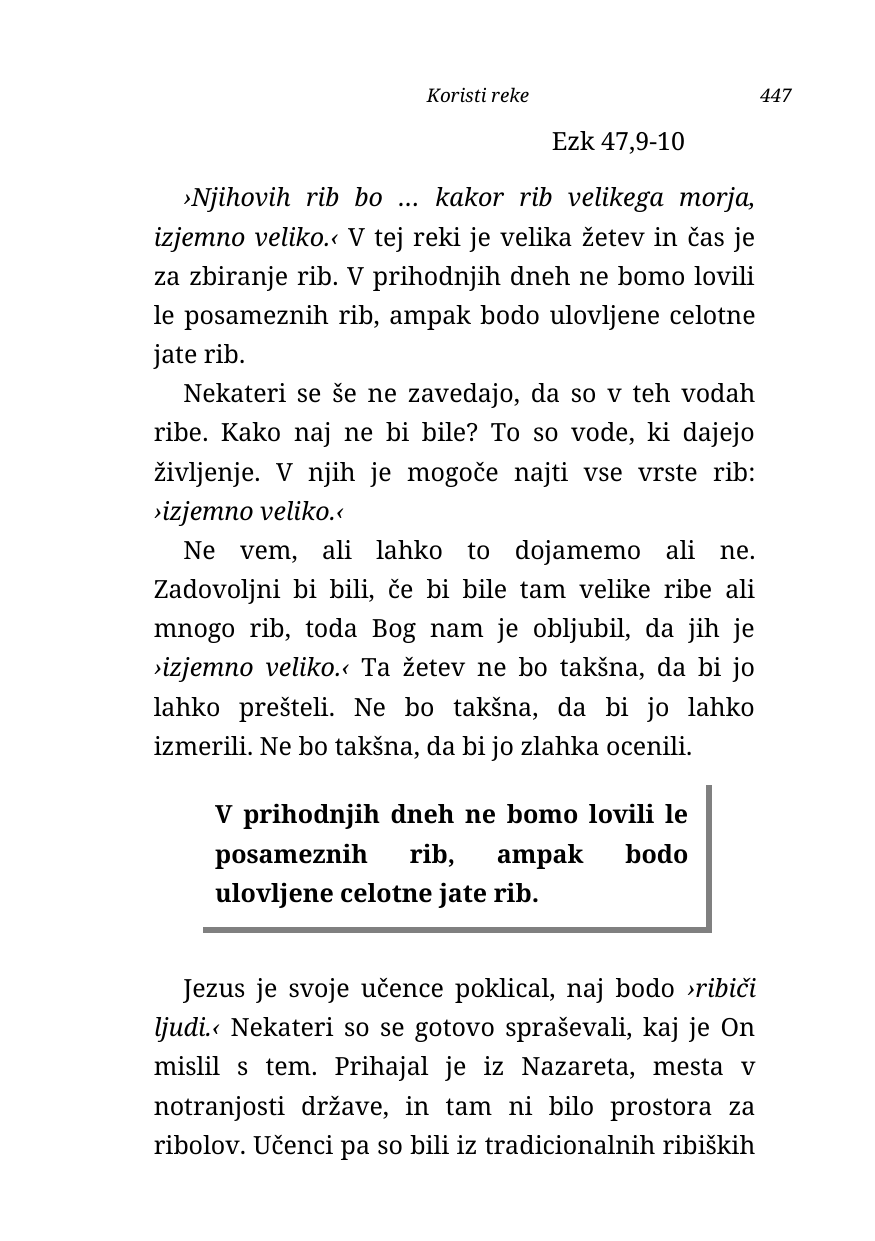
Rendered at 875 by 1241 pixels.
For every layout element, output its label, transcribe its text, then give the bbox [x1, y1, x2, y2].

text Ezk 47,9-10 [224, 123, 685, 157]
text ›Njihovih rib bo … kakor rib velikega morja, izjemno veliko.‹ V tej reki je velika žetev in čas je za zbiranje rib. V prihodnjih dneh ne bomo lovili le posameznih rib, ampak bodo ulovljene celotne jate rib. [153, 180, 756, 371]
text Ne vem, ali lahko to dojamemo ali ne. Zadovoljni bi bili, če bi bile tam velike ribe ali mnogo rib, toda Bog nam je obljubil, da jih je ›izjemno veliko.‹ Ta žetev ne bo takšna, da bi jo lahko prešteli. Ne bo takšna, da bi jo lahko izmerili. Ne bo takšna, da bi jo zlahka ocenili. [153, 533, 756, 762]
text Jezus je svoje učence poklical, naj bodo ›ribiči ljudi.‹ Nekateri so se gotovo spraševali, kaj je On mislil s tem. Prihajal je iz Nazareta, mesta v notranjosti države, in tam ni bilo prostora za ribolov. Učenci pa so bili iz tradicionalnih ribiških [153, 971, 756, 1161]
text V prihodnjih dneh ne bomo lovili le posameznih rib, ampak bodo ulovljene celotne jate rib. [197, 779, 706, 927]
text Nekateri se še ne zavedajo, da so v teh vodah ribe. Kako naj ne bi bile? To so vode, ki dajejo življenje. V njih je mogoče najti vse vrste rib: ›izjemno veliko.‹ [153, 376, 756, 527]
